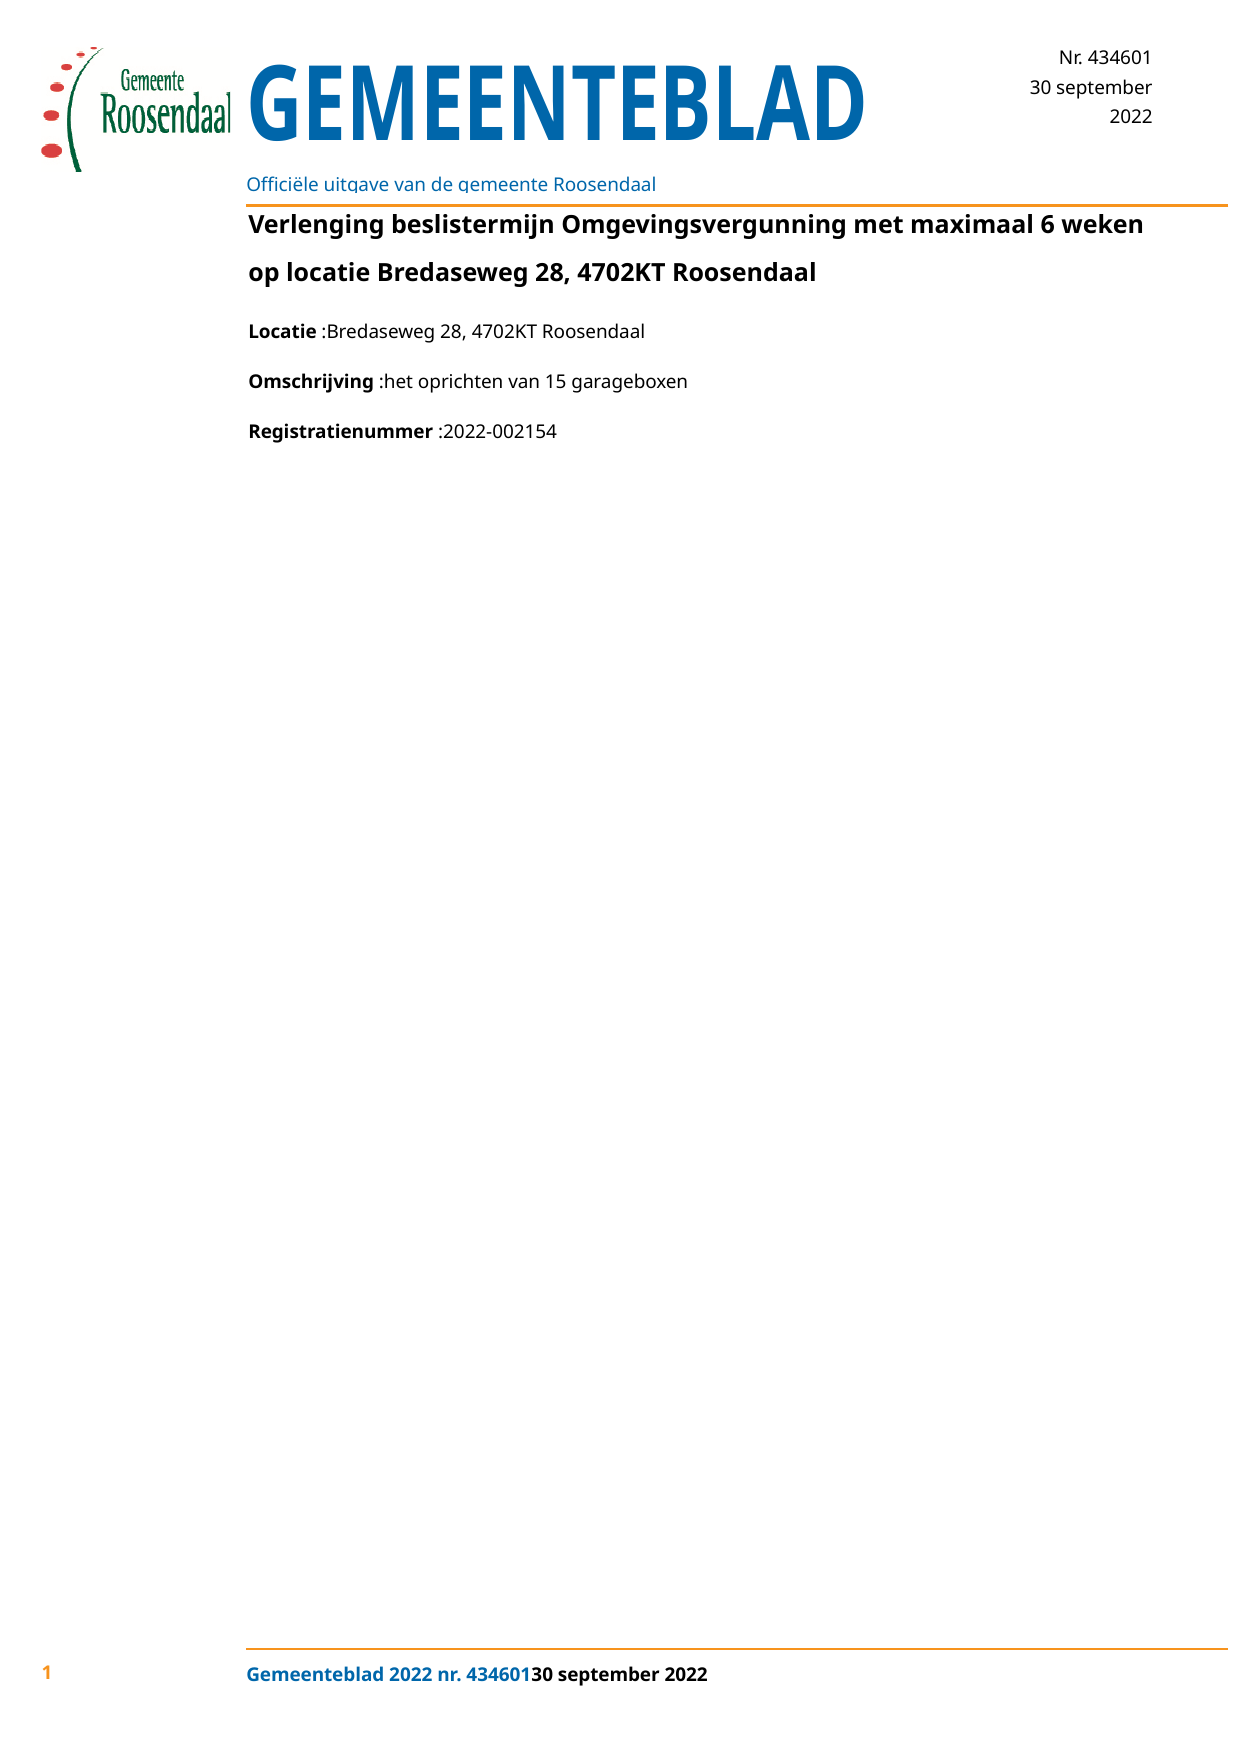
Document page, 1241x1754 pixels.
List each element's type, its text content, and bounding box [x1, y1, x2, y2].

text Omschrijving :het oprichten van 15 garageboxen [248, 368, 1152, 394]
text Verlenging beslistermijn Omgevingsvergunning met maximaal 6 weken op locatie Bredaseweg 28, 4702KT Roosendaal [248, 207, 1152, 288]
text Registratienummer :2022-002154 [248, 419, 1152, 444]
text Locatie :Bredaseweg 28, 4702KT Roosendaal [248, 318, 1152, 344]
picture [41, 47, 231, 172]
